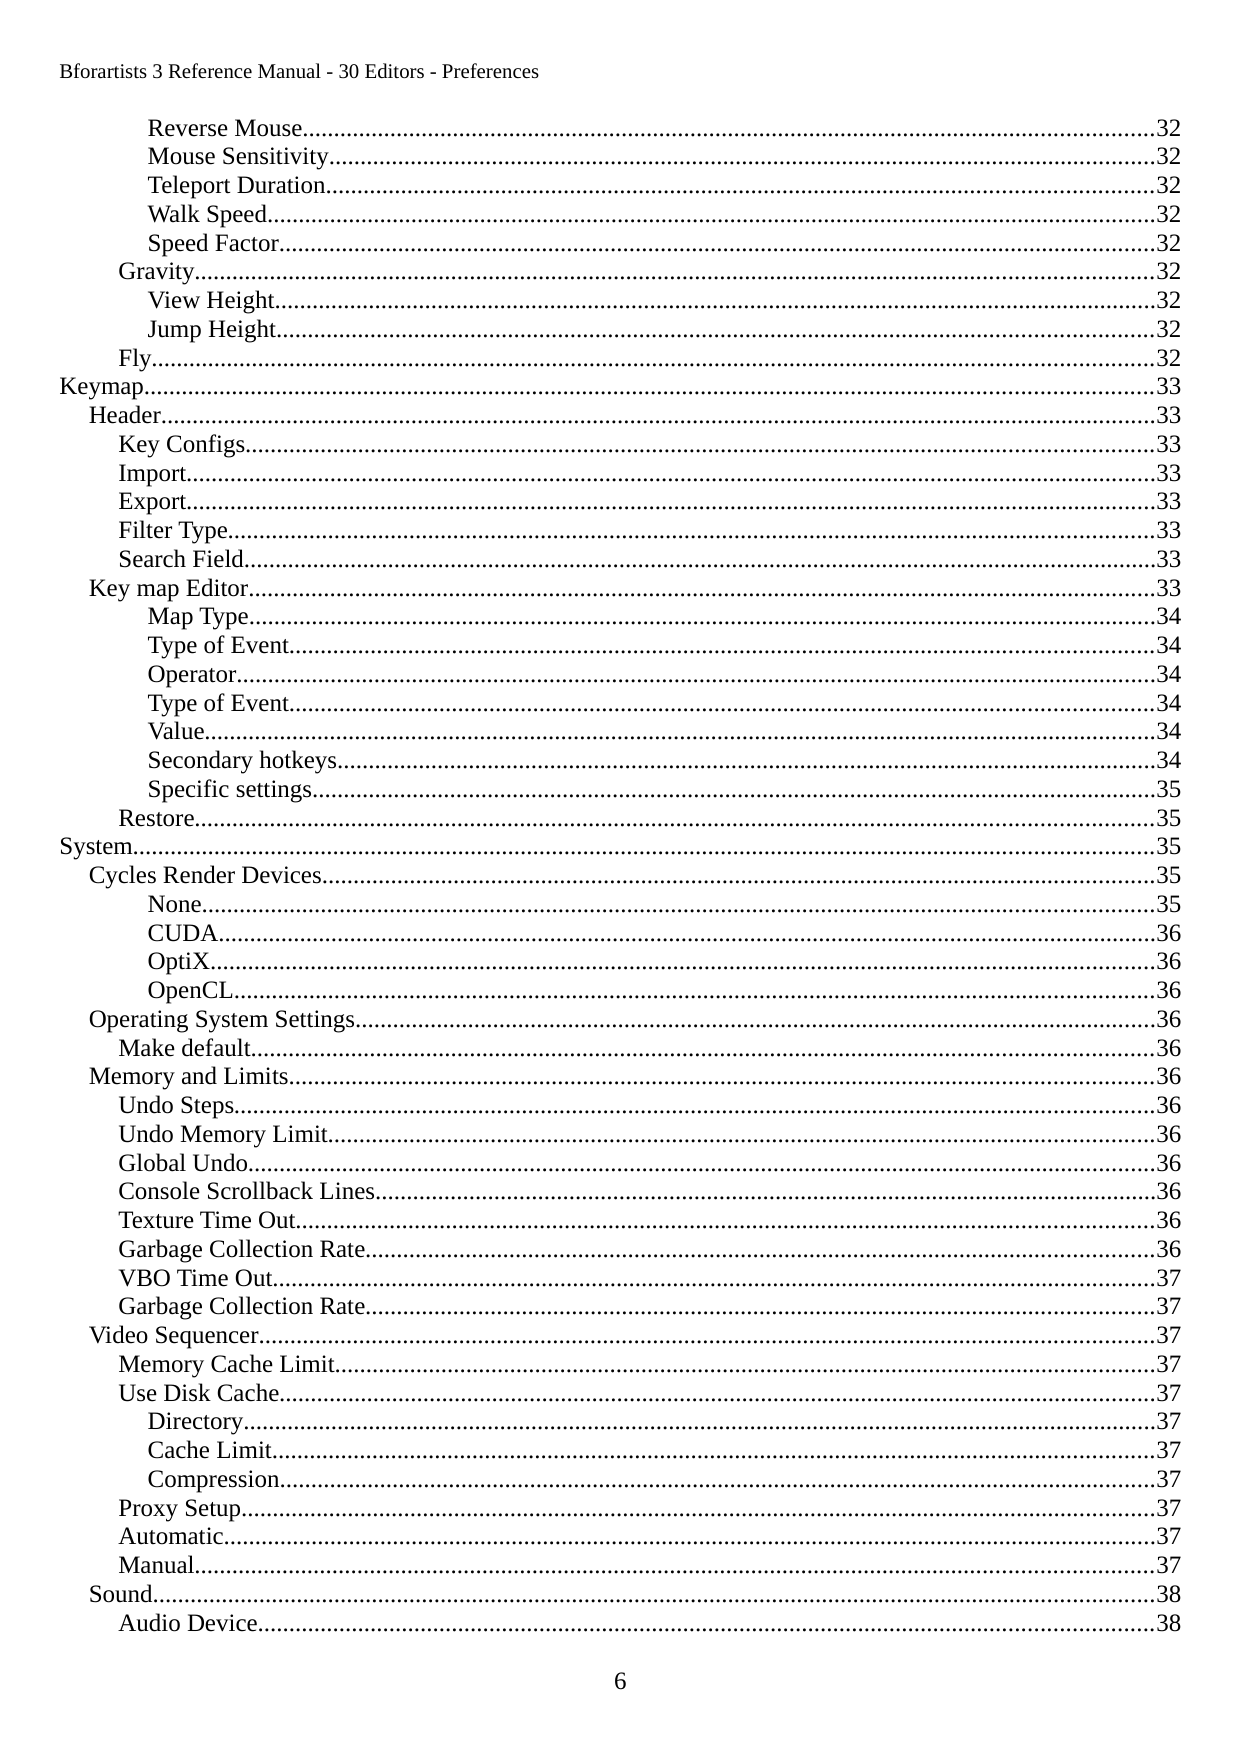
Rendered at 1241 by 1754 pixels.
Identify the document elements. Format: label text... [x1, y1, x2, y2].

text Directory 37 [147, 1406, 1181, 1435]
text Fly 32 [118, 343, 1181, 371]
text Specific settings 35 [147, 774, 1181, 803]
text Texture Time Out 36 [118, 1205, 1181, 1234]
text Compression 37 [147, 1464, 1181, 1493]
text Memory and Limits 36 [88, 1061, 1181, 1090]
text Value 34 [147, 716, 1181, 745]
text Header 33 [88, 400, 1181, 429]
text Key Configs 33 [118, 429, 1181, 458]
text Manual 37 [118, 1550, 1181, 1579]
text System 35 [59, 831, 1181, 860]
text Filter Type 33 [118, 515, 1181, 544]
text Type of Event 34 [147, 630, 1181, 659]
text Use Disk Cache 37 [118, 1378, 1181, 1406]
text OpenCL 36 [147, 975, 1181, 1004]
text Console Scrollback Lines 36 [118, 1176, 1181, 1205]
text Automatic 37 [118, 1521, 1181, 1550]
text None 35 [147, 889, 1181, 918]
text Video Sequencer 37 [88, 1320, 1181, 1349]
text Garbage Collection Rate 36 [118, 1234, 1181, 1263]
text Teleport Duration 32 [147, 170, 1181, 199]
text Search Field 33 [118, 544, 1181, 573]
text Jump Height 32 [147, 314, 1181, 343]
text Reverse Mouse 32 [147, 113, 1181, 141]
text Keymap 33 [59, 371, 1181, 400]
text CUDA 36 [147, 918, 1181, 946]
text VBO Time Out 37 [118, 1263, 1181, 1291]
text Make default 36 [118, 1033, 1181, 1061]
text OptiX 36 [147, 946, 1181, 975]
text Operator 34 [147, 659, 1181, 688]
text Operating System Settings 36 [88, 1004, 1181, 1033]
text Export 33 [118, 486, 1181, 515]
text Garbage Collection Rate 37 [118, 1291, 1181, 1320]
text Undo Memory Limit 36 [118, 1119, 1181, 1148]
text Undo Steps 36 [118, 1090, 1181, 1119]
text Proxy Setup 37 [118, 1493, 1181, 1521]
text Type of Event 34 [147, 688, 1181, 716]
text Import 33 [118, 458, 1181, 486]
text Gravity 32 [118, 256, 1181, 285]
text Global Undo 36 [118, 1148, 1181, 1176]
text Map Type 34 [147, 601, 1181, 630]
text Restore 35 [118, 803, 1181, 831]
text Cycles Render Devices 35 [88, 860, 1181, 889]
text Audio Device 38 [118, 1608, 1181, 1636]
text Mouse Sensitivity 32 [147, 141, 1181, 170]
text Memory Cache Limit 37 [118, 1349, 1181, 1378]
text View Height 32 [147, 285, 1181, 314]
text Cache Limit 37 [147, 1435, 1181, 1464]
text Walk Speed 32 [147, 199, 1181, 228]
text Sound 38 [88, 1579, 1181, 1608]
text Key map Editor 33 [88, 573, 1181, 601]
text Speed Factor 32 [147, 228, 1181, 256]
text Secondary hotkeys 34 [147, 745, 1181, 774]
